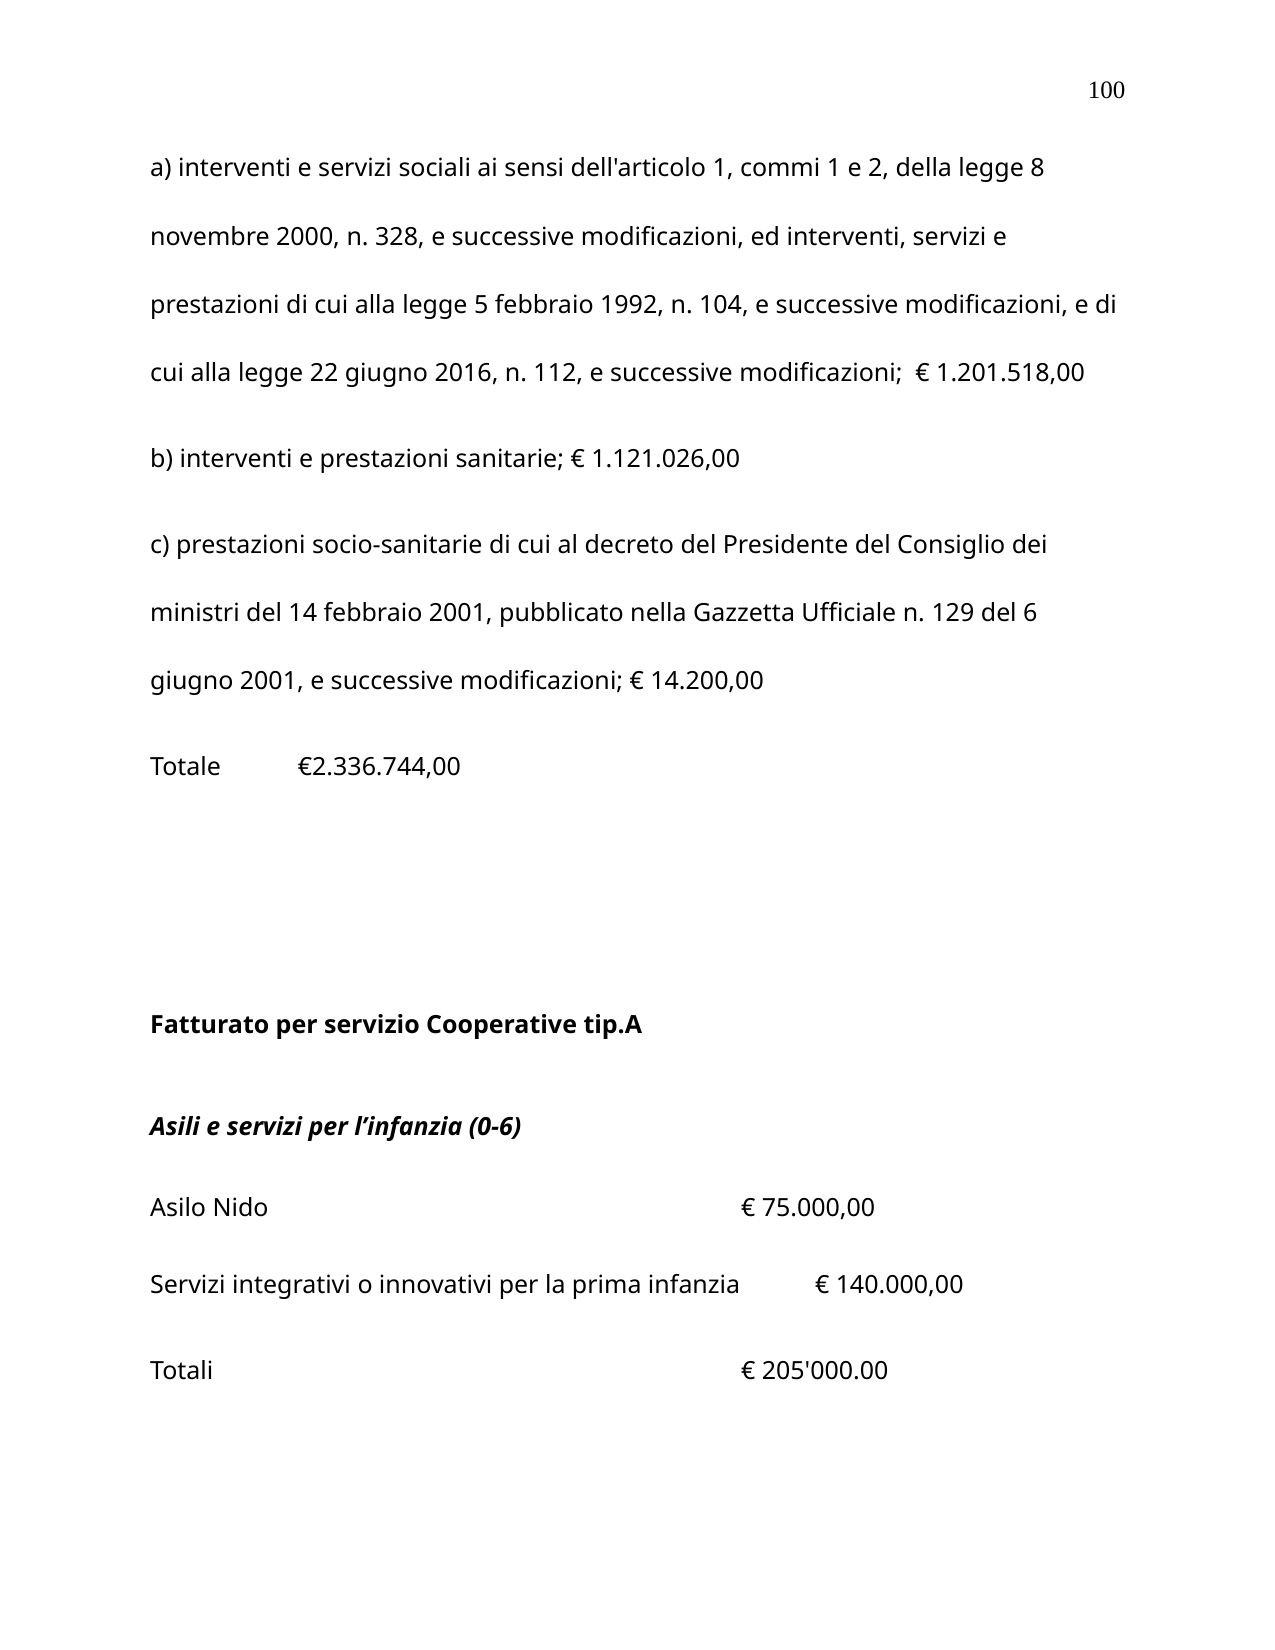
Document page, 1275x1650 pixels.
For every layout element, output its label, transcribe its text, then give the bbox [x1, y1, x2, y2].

text Servizi integrativi o innovativi per la prima infanzia € 140.000,00 [150, 1267, 1125, 1301]
text c) prestazioni socio-sanitarie di cui al decreto del Presidente del Consiglio dei ministri del 14 febbraio 2001, pubblicato nella Gazzetta Ufficiale n. 129 del 6 giugno 2001, e successive modificazioni; € 14.200,00 [150, 526, 1125, 697]
text b) interventi e prestazioni sanitarie; € 1.121.026,00 [150, 440, 1125, 474]
text Asilo Nido € 75.000,00 [150, 1189, 1125, 1224]
text a) interventi e servizi sociali ai sensi dell'articolo 1, commi 1 e 2, della legge 8 novembre 2000, n. 328, e successive modificazioni, ed interventi, servizi e prestazioni di cui alla legge 5 febbraio 1992, n. 104, e successive modificazioni, e di cui alla legge 22 giugno 2016, n. 112, e successive modificazioni; € 1.201.518,00 [150, 150, 1125, 388]
text Totali € 205'000.00 [150, 1353, 1125, 1387]
text Totale €2.336.744,00 [150, 749, 1125, 783]
subtitle Asili e servizi per l’infanzia (0-6) [150, 1109, 1125, 1143]
text Fatturato per servizio Cooperative tip.A [150, 1007, 1125, 1041]
